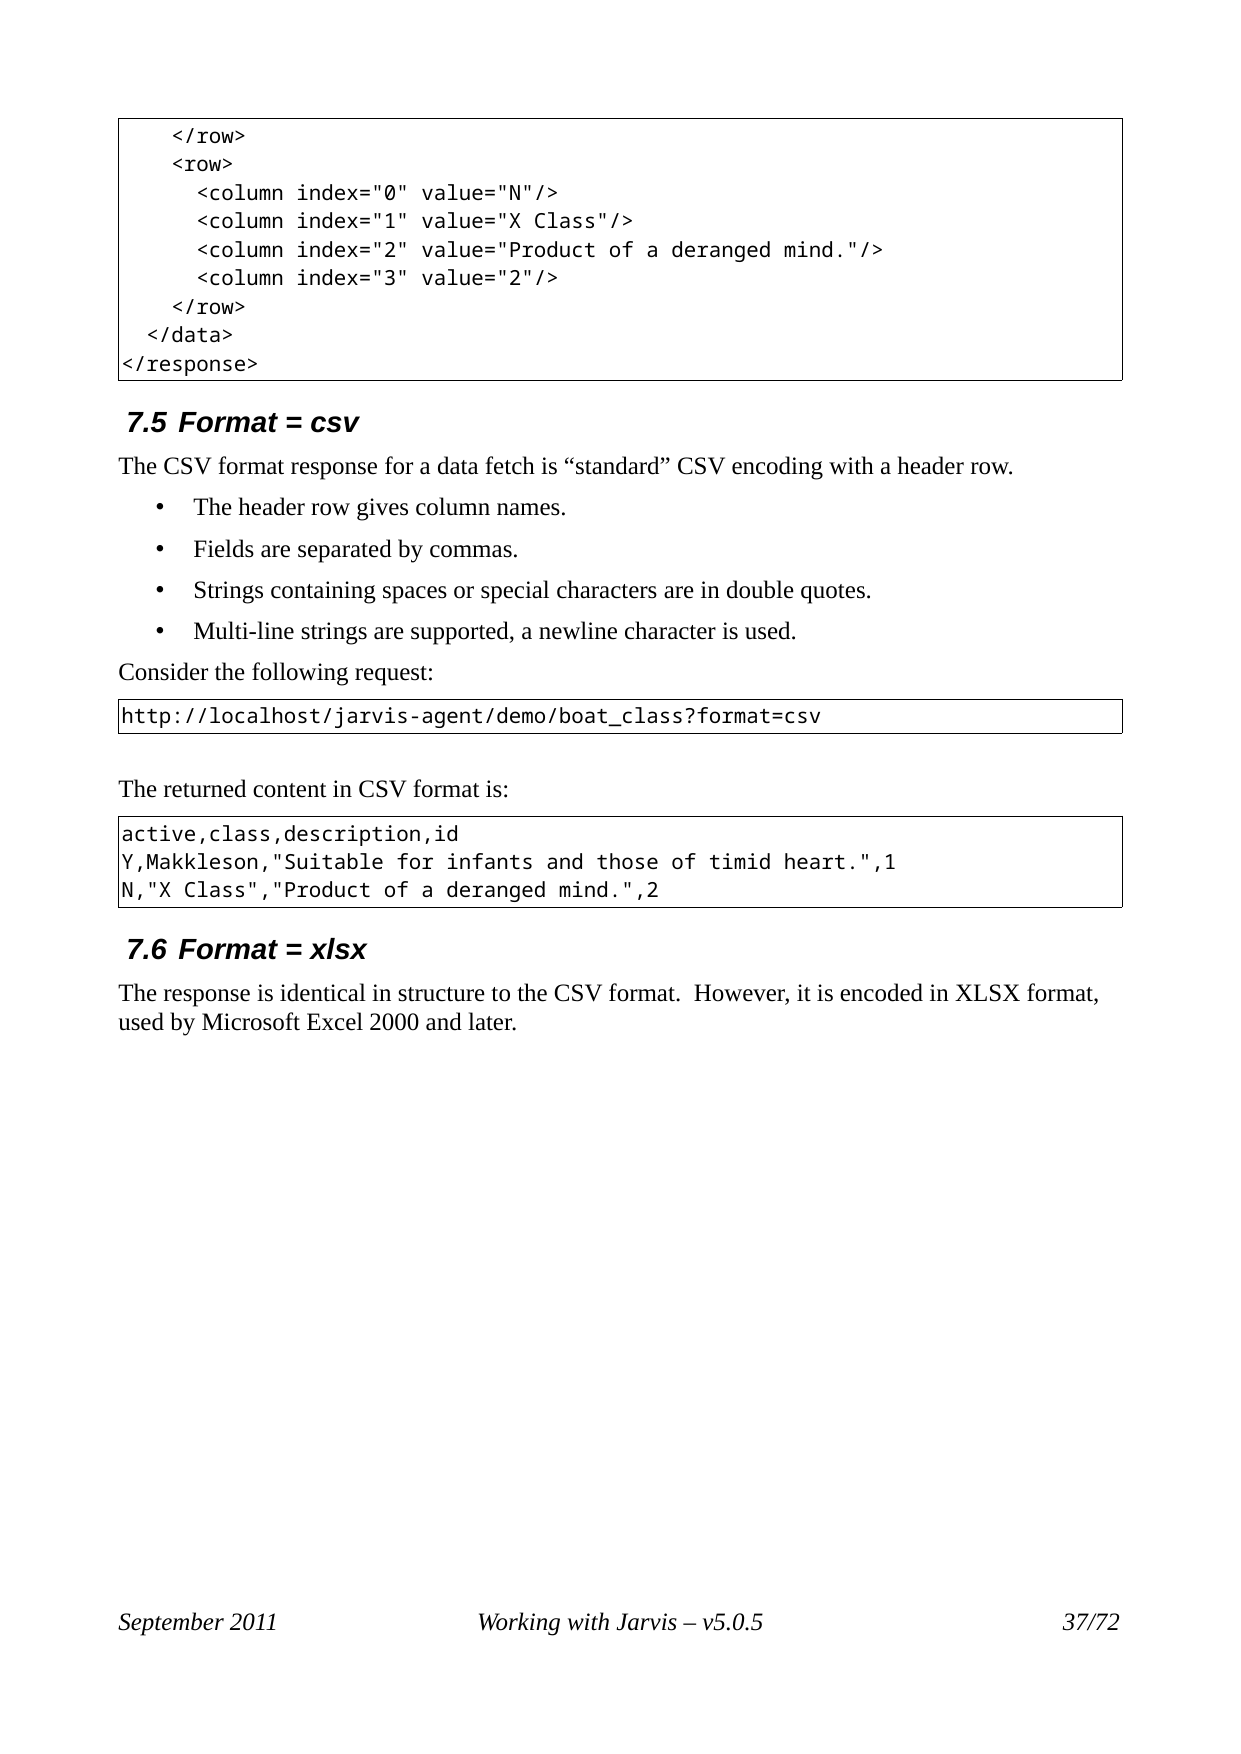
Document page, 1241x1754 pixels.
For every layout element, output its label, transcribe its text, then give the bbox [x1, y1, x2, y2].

text Y,Makkleson,"Suitable for infants and those of timid heart.",1 [119, 844, 1122, 872]
text N,"X Class","Product of a deranged mind.",2 [119, 872, 1122, 907]
text <row> [119, 147, 1122, 175]
text </row> [119, 119, 1122, 147]
text <column index="1" value="X Class"/> [119, 203, 1122, 232]
text The CSV format response for a data fetch is “standard” CSV encoding with a header row. [118, 451, 1122, 480]
text <column index="2" value="Product of a deranged mind."/> [119, 232, 1122, 260]
list Strings containing spaces or special characters are in double quotes. [156, 575, 1122, 604]
text <column index="3" value="2"/> [119, 260, 1122, 289]
text </data> [119, 317, 1122, 346]
text </response> [119, 346, 1122, 380]
list Fields are separated by commas. [156, 534, 1122, 562]
list Multi-line strings are supported, a newline character is used. [156, 616, 1122, 645]
list The header row gives column names. [156, 492, 1122, 521]
text The response is identical in structure to the CSV format. However, it is encoded in XLSX format, used by Microsoft Excel 2000 and later. [118, 978, 1122, 1036]
text http://localhost/jarvis-agent/demo/boat_class?format=csv [119, 700, 1122, 733]
text </row> [119, 289, 1122, 317]
subtitle Format = xlsx [118, 932, 1122, 966]
text <column index="0" value="N"/> [119, 175, 1122, 203]
text active,class,description,id [119, 817, 1122, 844]
text The returned content in CSV format is: [118, 774, 1122, 803]
subtitle Format = csv [118, 405, 1122, 439]
text Consider the following request: [118, 657, 1122, 686]
